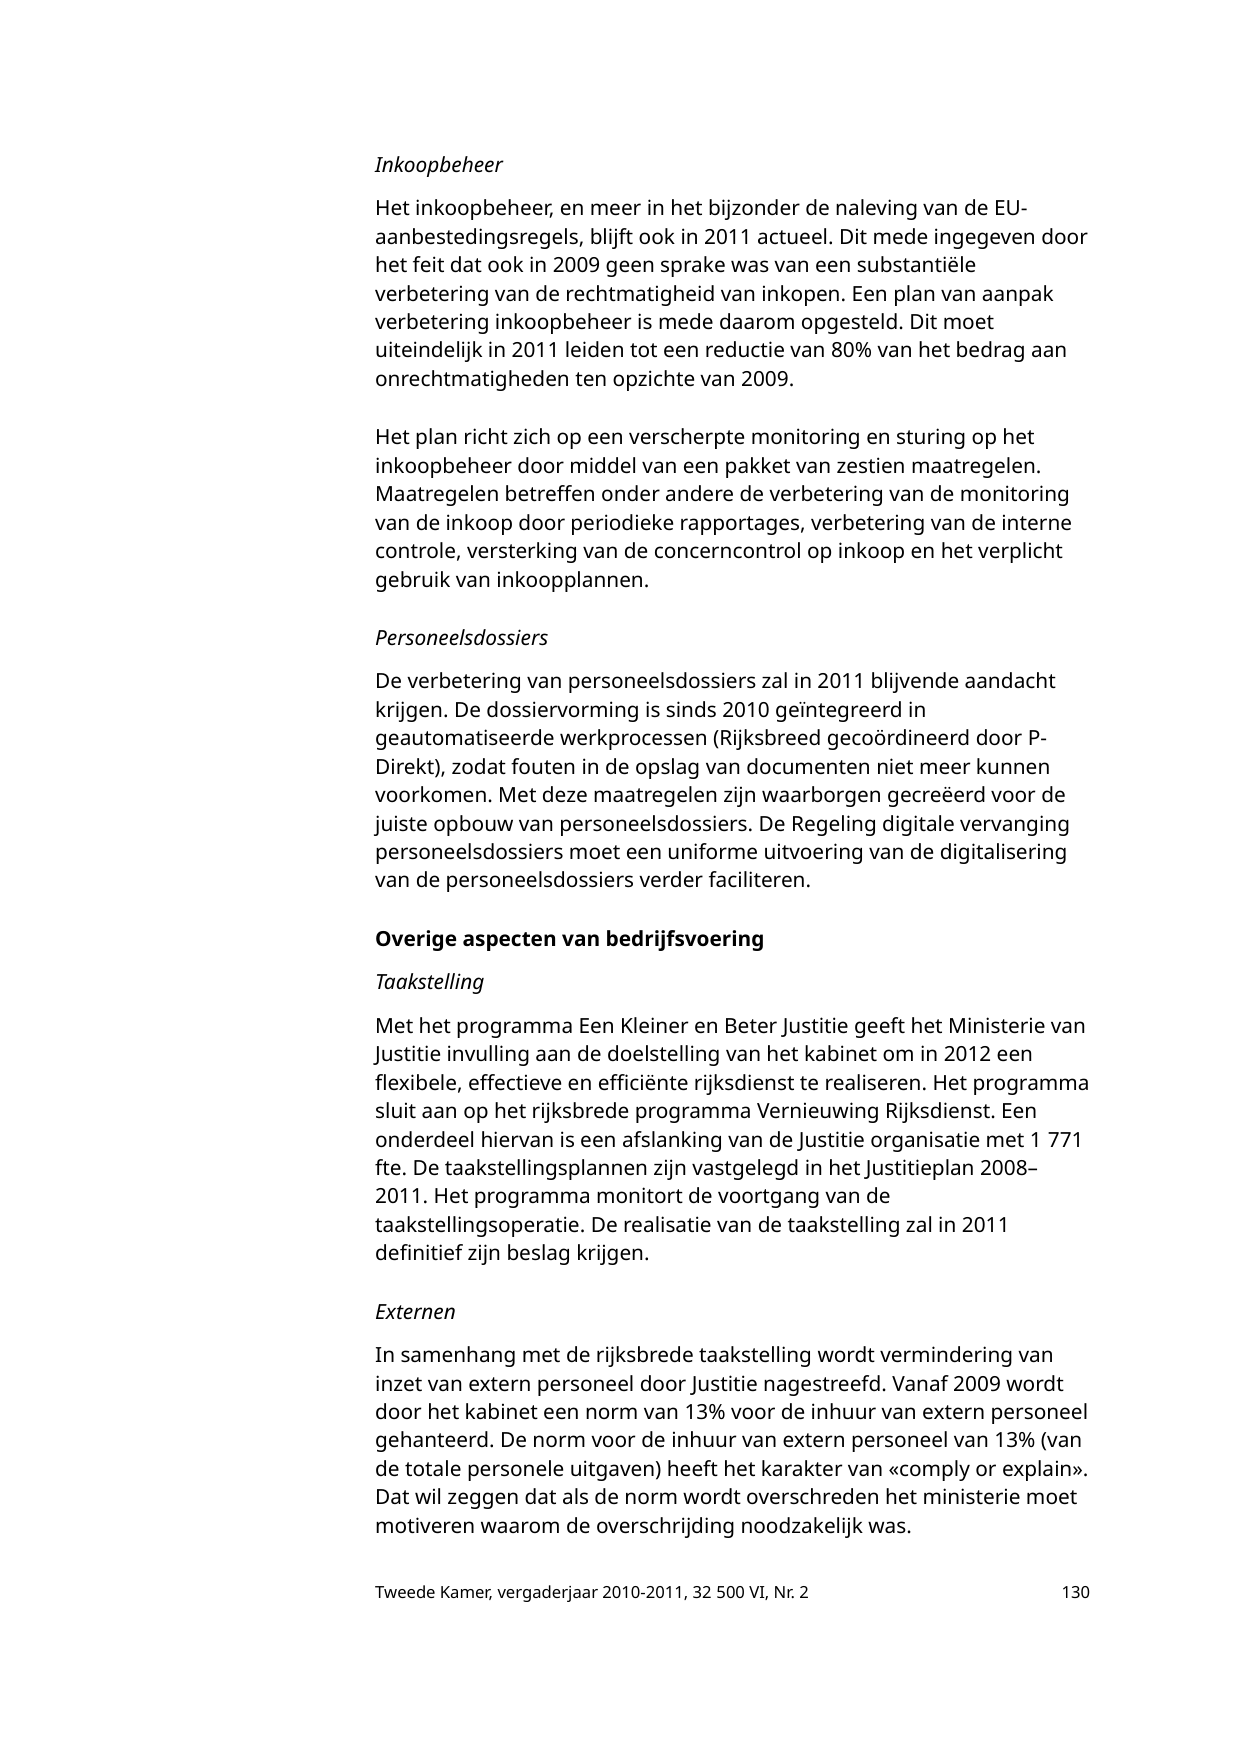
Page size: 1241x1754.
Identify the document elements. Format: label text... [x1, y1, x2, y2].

text Inkoopbeheer [375, 150, 1090, 178]
text Personeelsdossiers [375, 623, 1090, 652]
text Overige aspecten van bedrijfsvoering [375, 924, 1090, 952]
text Taakstelling [375, 967, 1090, 996]
text Het inkoopbeheer, en meer in het bijzonder de naleving van de EU-aanbestedingsregels, blijft ook in 2011 actueel. Dit mede ingegeven door het feit dat ook in 2009 geen sprake was van een substantiële verbetering van de rechtmatigheid van inkopen. Een plan van aanpak verbetering inkoopbeheer is mede daarom opgesteld. Dit moet uiteindelijk in 2011 leiden tot een reductie van 80% van het bedrag aan onrechtmatigheden ten opzichte van 2009. [375, 193, 1090, 392]
text Externen [375, 1297, 1090, 1325]
text Het plan richt zich op een verscherpte monitoring en sturing op het inkoopbeheer door middel van een pakket van zestien maatregelen. Maatregelen betreffen onder andere de verbetering van de monitoring van de inkoop door periodieke rapportages, verbetering van de interne controle, versterking van de concerncontrol op inkoop en het verplicht gebruik van inkoopplannen. [375, 422, 1090, 593]
text De verbetering van personeelsdossiers zal in 2011 blijvende aandacht krijgen. De dossiervorming is sinds 2010 geïntegreerd in geautomatiseerde werkprocessen (Rijksbreed gecoördineerd door P-Direkt), zodat fouten in de opslag van documenten niet meer kunnen voorkomen. Met deze maatregelen zijn waarborgen gecreëerd voor de juiste opbouw van personeelsdossiers. De Regeling digitale vervanging personeelsdossiers moet een uniforme uitvoering van de digitalisering van de personeelsdossiers verder faciliteren. [375, 667, 1090, 894]
text Met het programma Een Kleiner en Beter Justitie geeft het Ministerie van Justitie invulling aan de doelstelling van het kabinet om in 2012 een flexibele, effectieve en efficiënte rijksdienst te realiseren. Het programma sluit aan op het rijksbrede programma Vernieuwing Rijksdienst. Een onderdeel hiervan is een afslanking van de Justitie organisatie met 1 771 fte. De taakstellingsplannen zijn vastgelegd in het Justitieplan 2008–2011. Het programma monitort de voortgang van de taakstellingsoperatie. De realisatie van de taakstelling zal in 2011 definitief zijn beslag krijgen. [375, 1011, 1090, 1267]
text In samenhang met de rijksbrede taakstelling wordt vermindering van inzet van extern personeel door Justitie nagestreefd. Vanaf 2009 wordt door het kabinet een norm van 13% voor de inhuur van extern personeel gehanteerd. De norm voor de inhuur van extern personeel van 13% (van de totale personele uitgaven) heeft het karakter van «comply or explain». Dat wil zeggen dat als de norm wordt overschreden het ministerie moet motiveren waarom de overschrijding noodzakelijk was. [375, 1340, 1090, 1539]
